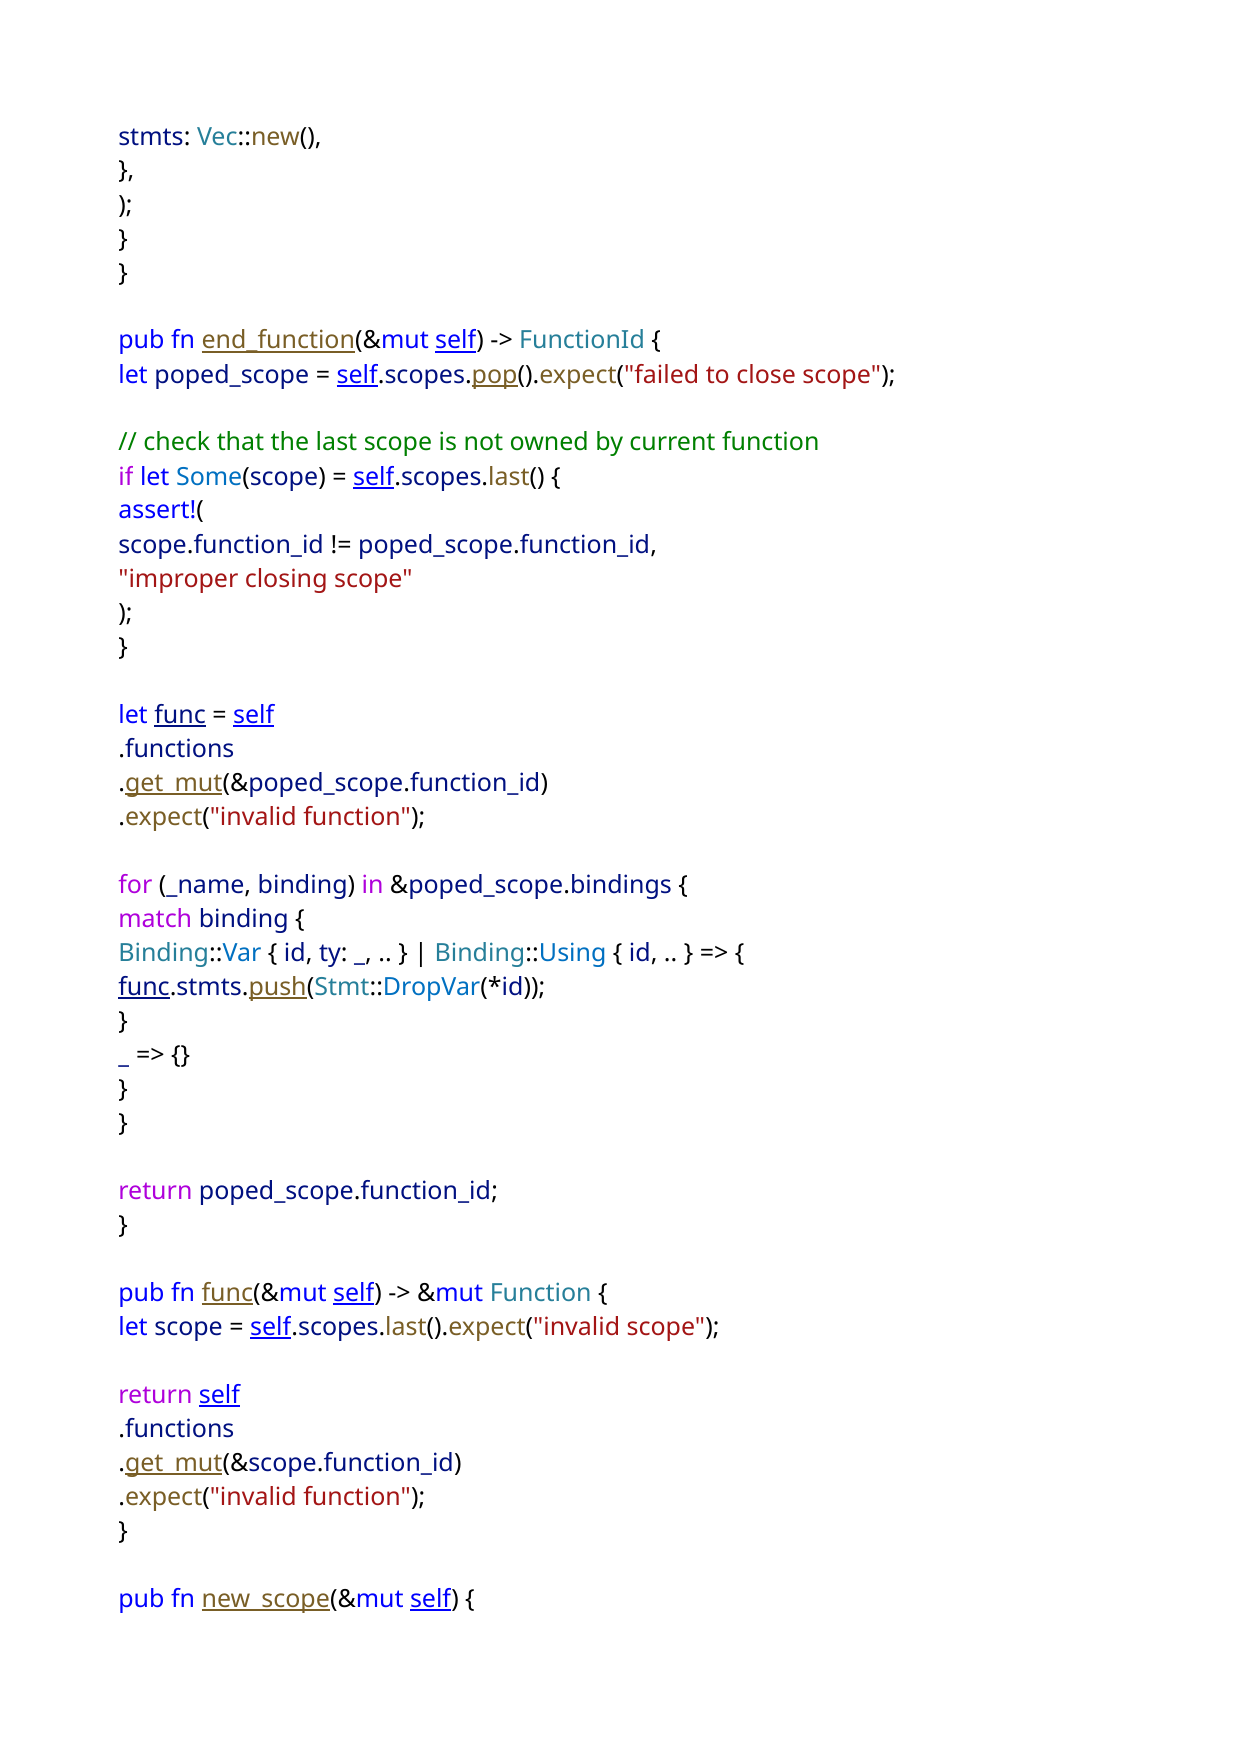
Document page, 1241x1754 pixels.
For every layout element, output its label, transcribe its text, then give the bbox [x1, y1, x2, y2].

text let func = self [118, 696, 1122, 730]
text }, [118, 152, 1122, 186]
text } [118, 1002, 1122, 1037]
text } [118, 220, 1122, 254]
text } [118, 628, 1122, 662]
text return self [118, 1376, 1122, 1410]
text .expect("invalid function"); [118, 798, 1122, 832]
text } [118, 1105, 1122, 1139]
text pub fn new_scope(&mut self) { [118, 1580, 1122, 1614]
text "improper closing scope" [118, 560, 1122, 594]
text func.stmts.push(Stmt::DropVar(*id)); [118, 968, 1122, 1002]
text } [118, 254, 1122, 288]
text .functions [118, 730, 1122, 764]
text .get_mut(&scope.function_id) [118, 1444, 1122, 1478]
text } [118, 1071, 1122, 1105]
text assert!( [118, 492, 1122, 526]
text _ => {} [118, 1037, 1122, 1071]
text } [118, 1512, 1122, 1547]
text return poped_scope.function_id; [118, 1172, 1122, 1207]
text if let Some(scope) = self.scopes.last() { [118, 458, 1122, 492]
text } [118, 1207, 1122, 1241]
text stmts: Vec::new(), [118, 118, 1122, 152]
text for (_name, binding) in &poped_scope.bindings { [118, 866, 1122, 900]
text ); [118, 594, 1122, 628]
text .get_mut(&poped_scope.function_id) [118, 764, 1122, 798]
text match binding { [118, 900, 1122, 934]
text // check that the last scope is not owned by current function [118, 424, 1122, 458]
text Binding::Var { id, ty: _, .. } | Binding::Using { id, .. } => { [118, 934, 1122, 968]
text ); [118, 186, 1122, 220]
text .functions [118, 1410, 1122, 1444]
text .expect("invalid function"); [118, 1478, 1122, 1512]
text scope.function_id != poped_scope.function_id, [118, 526, 1122, 560]
text let scope = self.scopes.last().expect("invalid scope"); [118, 1308, 1122, 1342]
text pub fn func(&mut self) -> &mut Function { [118, 1274, 1122, 1308]
text pub fn end_function(&mut self) -> FunctionId { [118, 322, 1122, 356]
text let poped_scope = self.scopes.pop().expect("failed to close scope"); [118, 356, 1122, 390]
